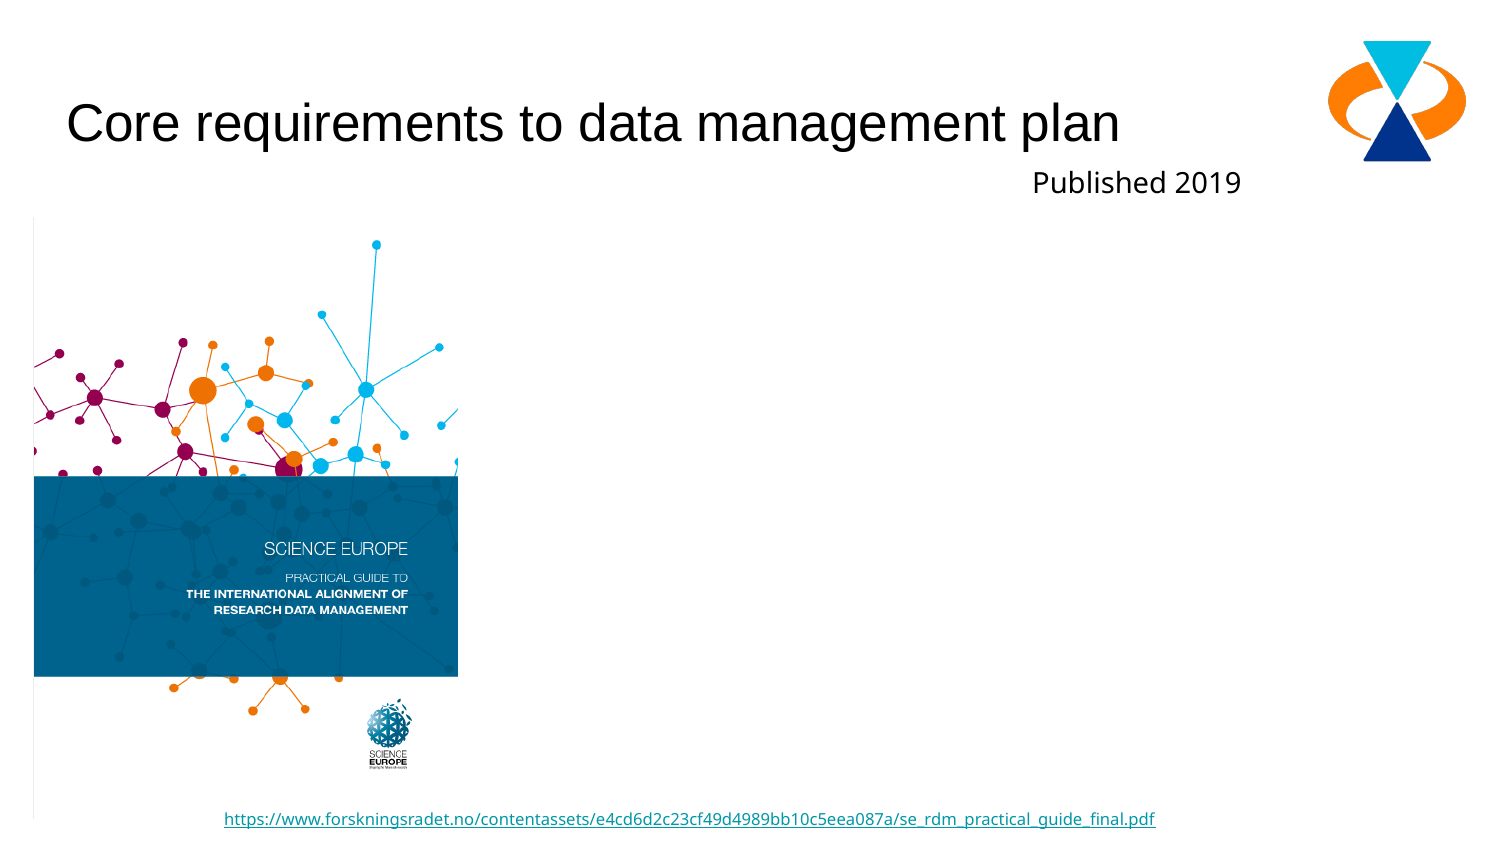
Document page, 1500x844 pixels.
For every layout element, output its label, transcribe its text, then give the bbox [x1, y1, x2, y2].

picture [256, 591, 265, 597]
picture [33, 217, 458, 476]
text_box https://www.forskningsradet.no/contentassets/e4cd6d2c23cf49d4989bb10c5eea087a/se_rdm_practical_guide_final.pdf [212, 797, 1258, 839]
text_box Published 2019 [1020, 158, 1500, 202]
picture [354, 590, 362, 597]
picture [33, 677, 458, 819]
picture [1311, 15, 1483, 158]
picture [340, 606, 346, 613]
title Core requirements to data management plan [51, 72, 1311, 167]
picture [274, 607, 281, 613]
